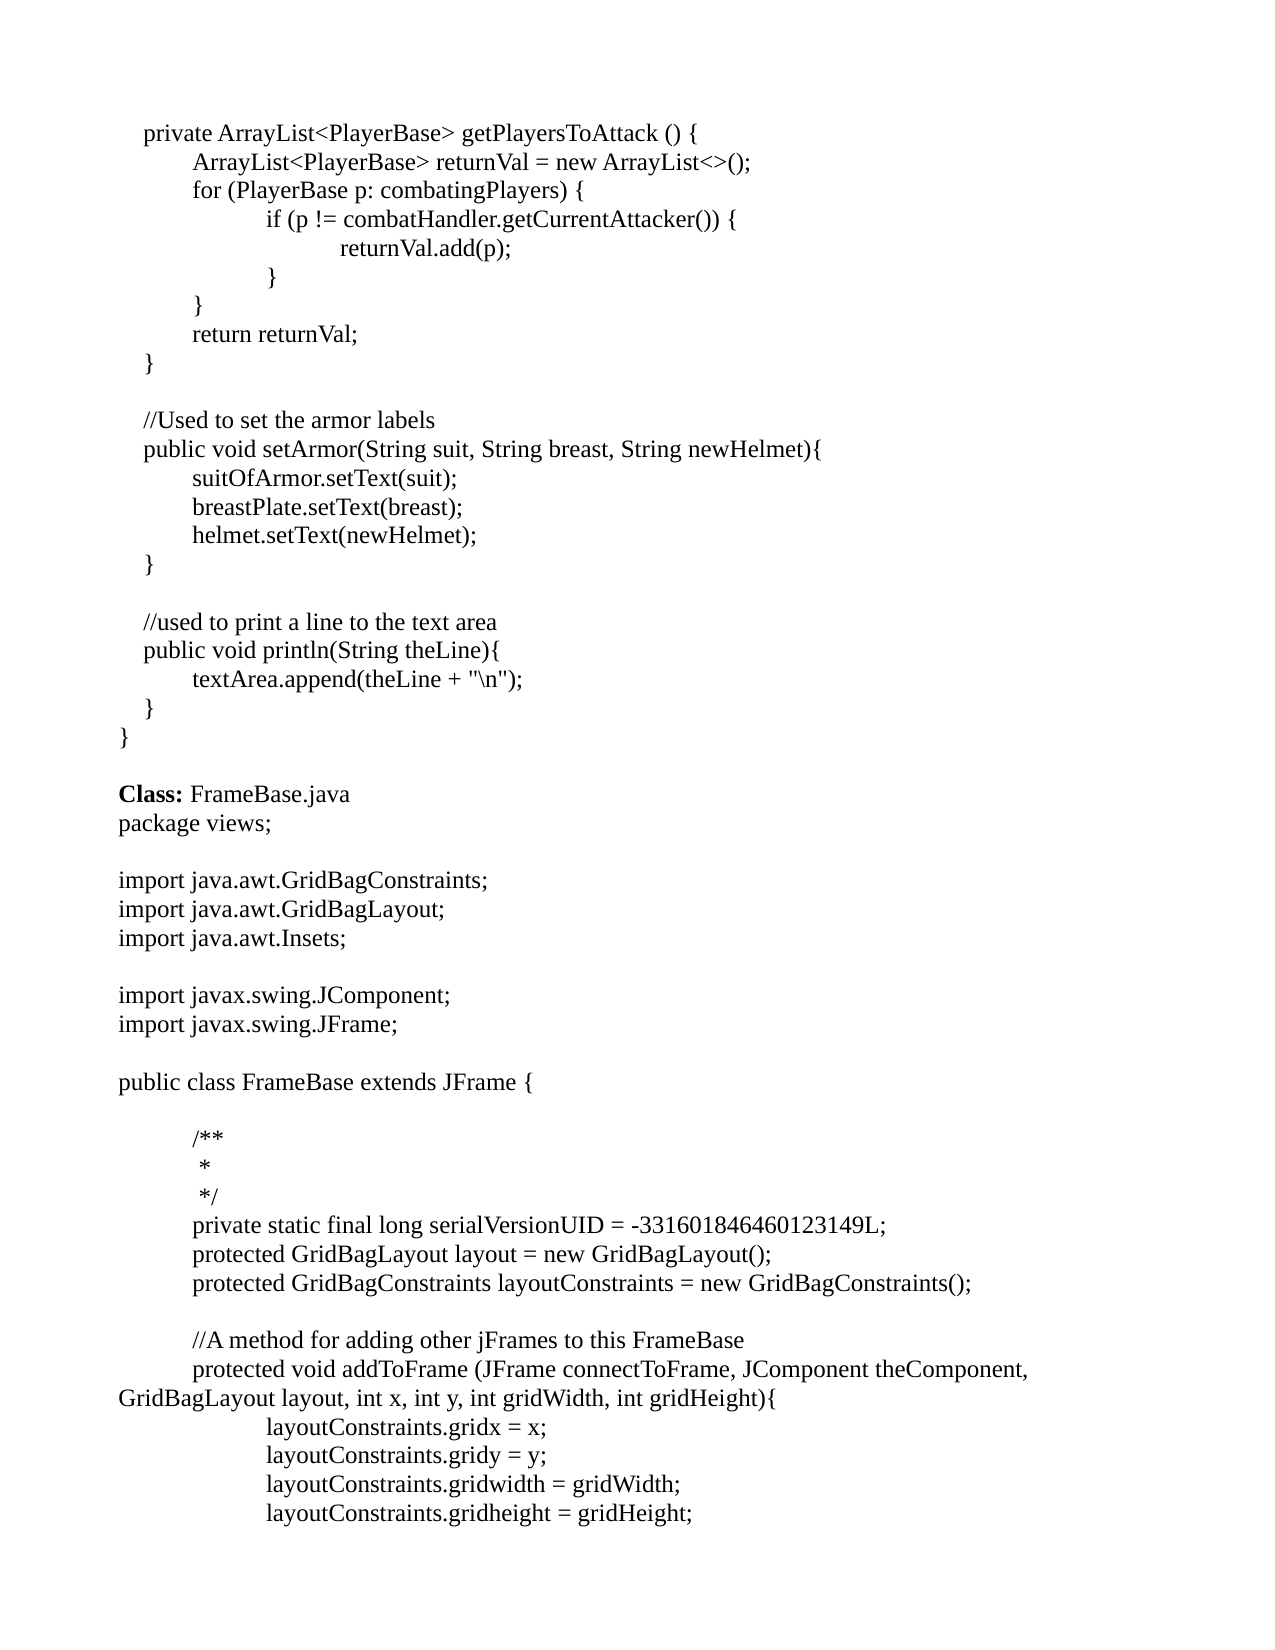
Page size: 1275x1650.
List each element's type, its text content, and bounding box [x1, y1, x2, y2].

text layoutConstraints.gridheight = gridHeight; [118, 1498, 1157, 1527]
text import java.awt.Insets; [118, 923, 1157, 952]
text /** [118, 1124, 1157, 1153]
text * [118, 1153, 1157, 1182]
text } [118, 348, 1157, 377]
text suitOfArmor.setText(suit); [118, 463, 1157, 492]
text public void println(String theLine){ [118, 636, 1157, 664]
text private ArrayList<PlayerBase> getPlayersToAttack () { [118, 118, 1157, 147]
text returnVal.add(p); [118, 233, 1157, 262]
text private static final long serialVersionUID = -331601846460123149L; [118, 1211, 1157, 1239]
text layoutConstraints.gridwidth = gridWidth; [118, 1469, 1157, 1498]
text layoutConstraints.gridx = x; [118, 1412, 1157, 1441]
text } [118, 693, 1157, 722]
text import java.awt.GridBagConstraints; [118, 866, 1157, 894]
text //used to print a line to the text area [118, 607, 1157, 636]
text for (PlayerBase p: combatingPlayers) { [118, 176, 1157, 204]
text import javax.swing.JComponent; [118, 981, 1157, 1009]
text protected GridBagConstraints layoutConstraints = new GridBagConstraints(); [118, 1268, 1157, 1297]
text //A method for adding other jFrames to this FrameBase [118, 1326, 1157, 1354]
text */ [118, 1182, 1157, 1211]
text //Used to set the armor labels [118, 406, 1157, 434]
text return returnVal; [118, 319, 1157, 348]
text if (p != combatHandler.getCurrentAttacker()) { [118, 204, 1157, 233]
text } [118, 722, 1157, 751]
text public class FrameBase extends JFrame { [118, 1067, 1157, 1096]
text layoutConstraints.gridy = y; [118, 1441, 1157, 1469]
text protected GridBagLayout layout = new GridBagLayout(); [118, 1239, 1157, 1268]
text Class: FrameBase.java [118, 779, 1157, 808]
text import java.awt.GridBagLayout; [118, 894, 1157, 923]
text public void setArmor(String suit, String breast, String newHelmet){ [118, 434, 1157, 463]
text } [118, 262, 1157, 291]
text ArrayList<PlayerBase> returnVal = new ArrayList<>(); [118, 147, 1157, 176]
text protected void addToFrame (JFrame connectToFrame, JComponent theComponent, GridBagLayout layout, int x, int y, int gridWidth, int gridHeight){ [118, 1354, 1157, 1412]
text import javax.swing.JFrame; [118, 1009, 1157, 1038]
text } [118, 291, 1157, 319]
text textArea.append(theLine + "\n"); [118, 664, 1157, 693]
text breastPlate.setText(breast); [118, 492, 1157, 521]
text package views; [118, 808, 1157, 837]
text helmet.setText(newHelmet); [118, 521, 1157, 549]
text } [118, 549, 1157, 578]
